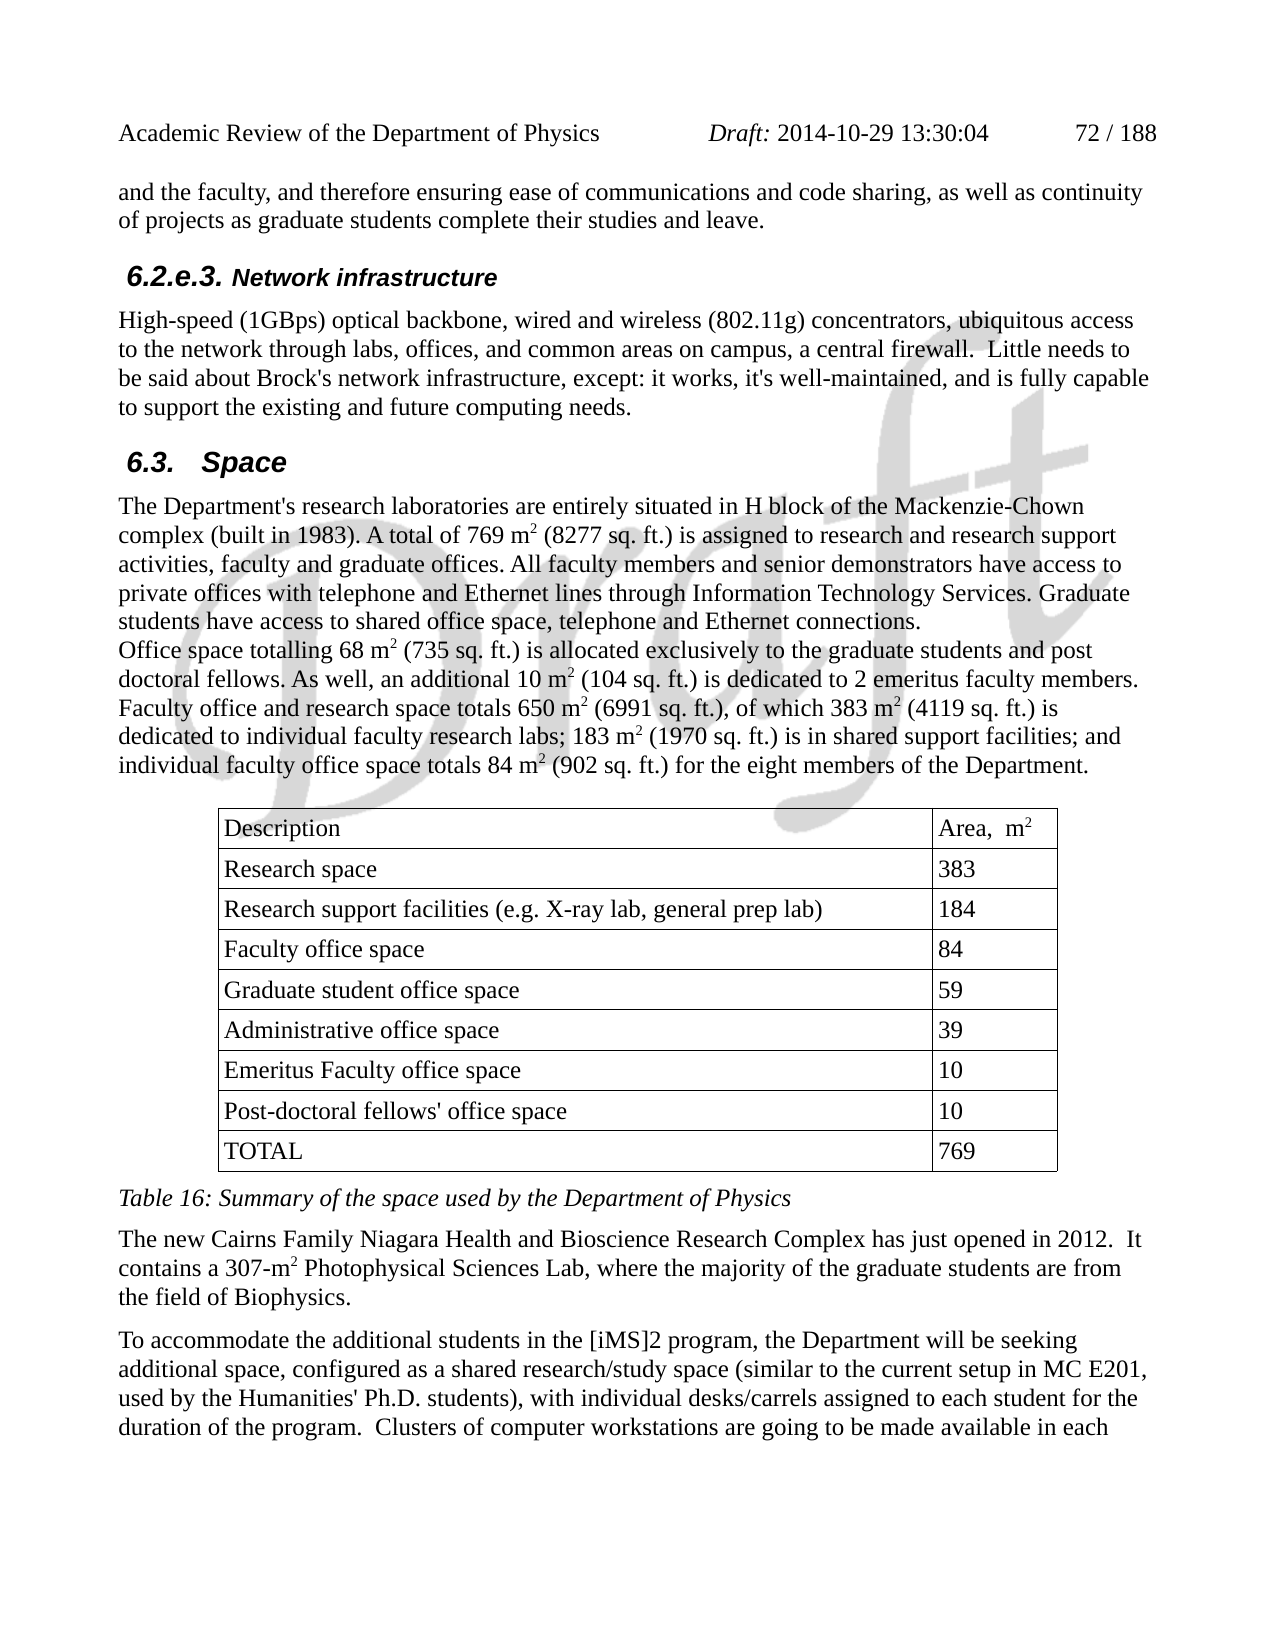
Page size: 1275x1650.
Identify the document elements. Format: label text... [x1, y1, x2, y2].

table_cell 184 [933, 889, 1057, 929]
picture [118, 479, 1157, 491]
table_cell 383 [933, 849, 1057, 888]
table_cell 10 [933, 1091, 1057, 1130]
picture [118, 293, 1157, 305]
table_cell Graduate student office space [219, 970, 932, 1009]
table_cell Post-doctoral fellows' office space [219, 1091, 932, 1130]
picture [118, 118, 1157, 177]
subtitle Space [118, 445, 1157, 479]
table_cell 59 [933, 970, 1057, 1009]
text Table 16: Summary of the space used by the Department of Physics [118, 1183, 1157, 1212]
table_header Description [219, 809, 932, 848]
picture [118, 779, 1157, 1183]
text The Department's research laboratories are entirely situated in H block of the Mackenzie-Chown complex (built in 1983). A total of 769 m2 (8277 sq. ft.) is assigned to research and research support activities, faculty and graduate offices. All faculty members and senior demonstrators have access to private offices with telephone and Ethernet lines through Information Technology Services. Graduate students have access to shared office space, telephone and Ethernet connections. [118, 491, 1157, 635]
table_cell 39 [933, 1010, 1057, 1049]
text High-speed (1GBps) optical backbone, wired and wireless (802.11g) concentrators, ubiquitous access to the network through labs, offices, and common areas on campus, a central firewall. Little needs to be said about Brock's network infrastructure, except: it works, it's well-maintained, and is fully capable to support the existing and future computing needs. [118, 305, 1157, 420]
table_cell 10 [933, 1051, 1057, 1090]
text The new Cairns Family Niagara Health and Bioscience Research Complex has just opened in 2012. It contains a 307-m2 Photophysical Sciences Lab, where the majority of the graduate students are from the field of Biophysics. [118, 1224, 1157, 1311]
picture [118, 420, 1157, 445]
picture [118, 234, 1157, 259]
picture [118, 1212, 1157, 1224]
table_cell Research space [219, 849, 932, 888]
table_cell Emeritus Faculty office space [219, 1051, 932, 1090]
table_cell Administrative office space [219, 1010, 932, 1049]
table_cell 769 [933, 1131, 1057, 1171]
subtitle Network infrastructure [118, 259, 1157, 293]
table_cell Faculty office space [219, 930, 932, 969]
text To accommodate the additional students in the [iMS]2 program, the Department will be seeking additional space, configured as a shared research/study space (similar to the current setup in MC E201, used by the Humanities' Ph.D. students), with individual desks/carrels assigned to each student for the duration of the program. Clusters of computer workstations are going to be made available in each [118, 1326, 1157, 1441]
text and the faculty, and therefore ensuring ease of communications and code sharing, as well as continuity of projects as graduate students complete their studies and leave. [118, 177, 1157, 234]
table_header Area, m2 [933, 809, 1057, 848]
table_cell TOTAL [219, 1131, 932, 1171]
table_cell 84 [933, 930, 1057, 969]
picture [118, 1441, 1157, 1532]
text Office space totalling 68 m2 (735 sq. ft.) is allocated exclusively to the graduate students and post doctoral fellows. As well, an additional 10 m2 (104 sq. ft.) is dedicated to 2 emeritus faculty members. Faculty office and research space totals 650 m2 (6991 sq. ft.), of which 383 m2 (4119 sq. ft.) is dedicated to individual faculty research labs; 183 m2 (1970 sq. ft.) is in shared support facilities; and individual faculty office space totals 84 m2 (902 sq. ft.) for the eight members of the Department. [118, 635, 1157, 779]
picture [118, 1311, 1157, 1326]
table_cell Research support facilities (e.g. X-ray lab, general prep lab) [219, 889, 932, 929]
